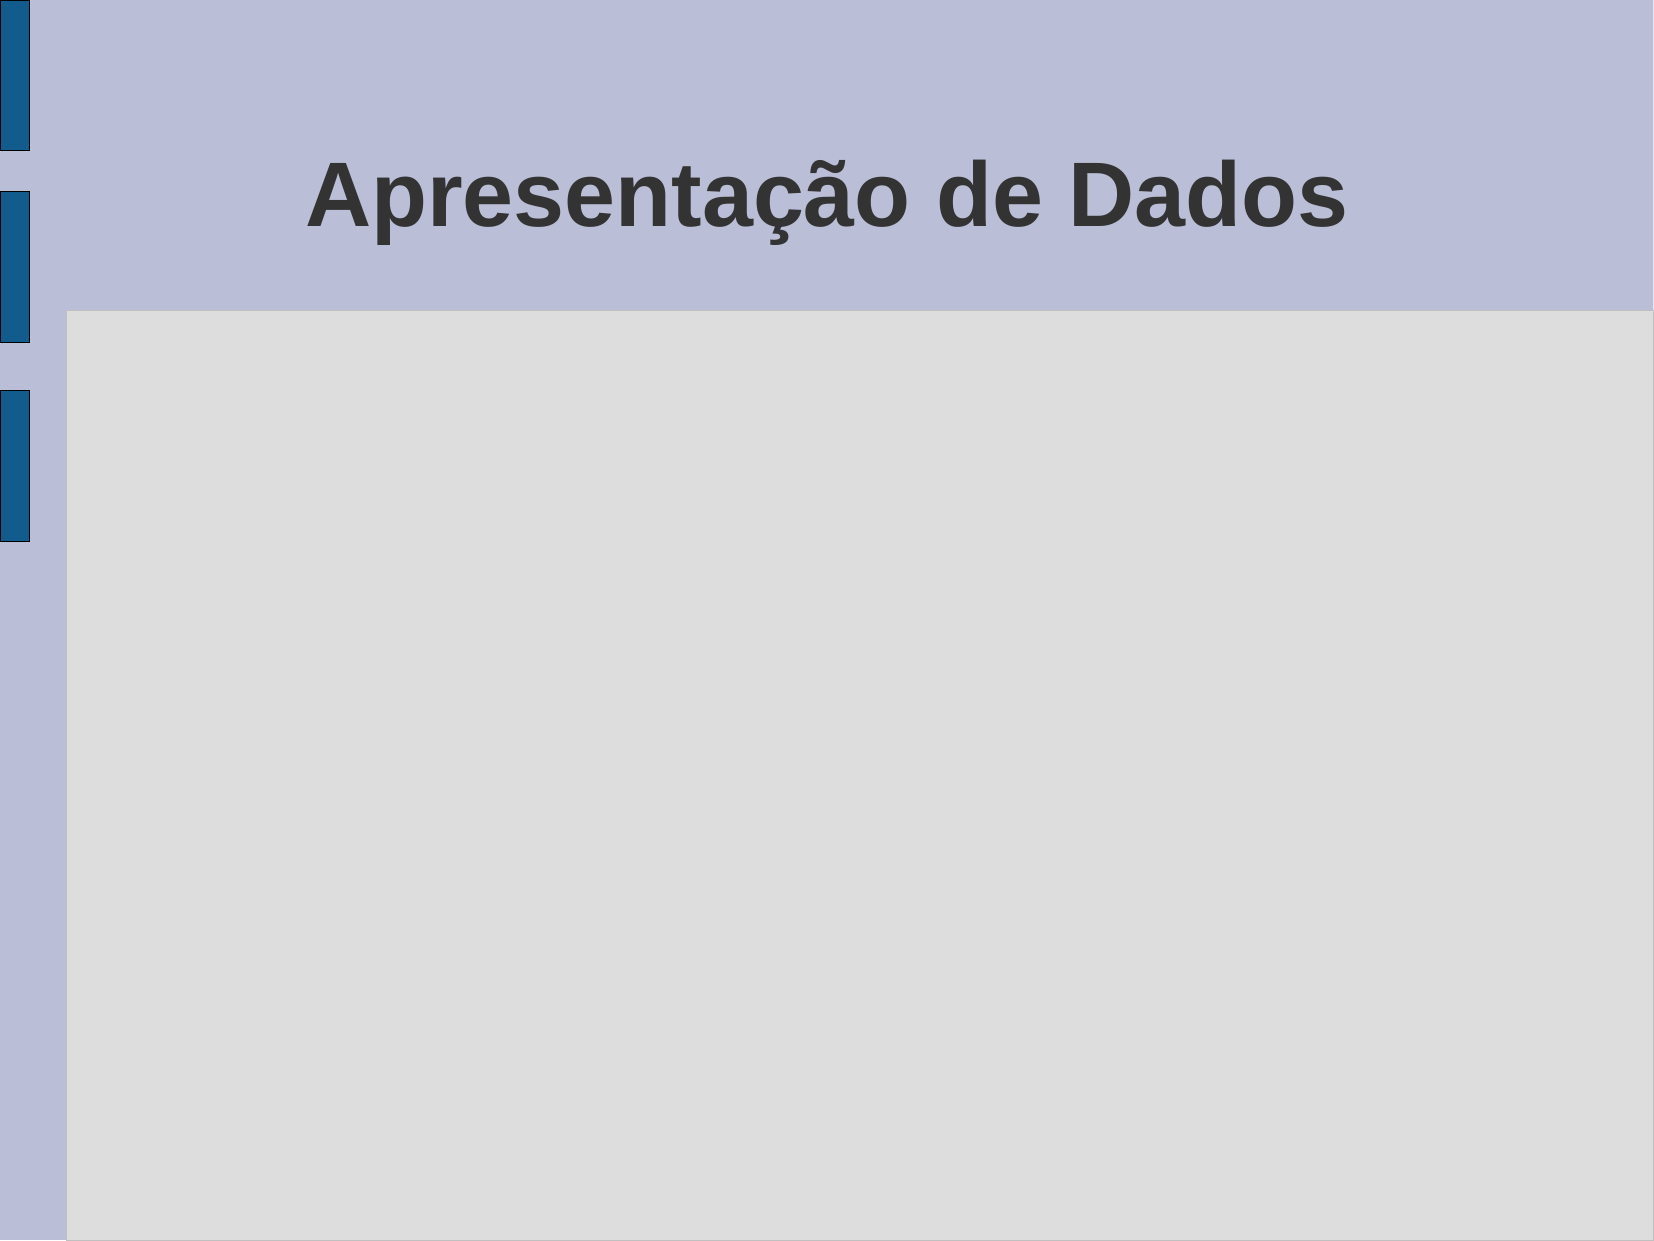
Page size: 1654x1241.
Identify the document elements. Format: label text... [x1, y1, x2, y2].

title Apresentação de Dados [121, 91, 1534, 299]
